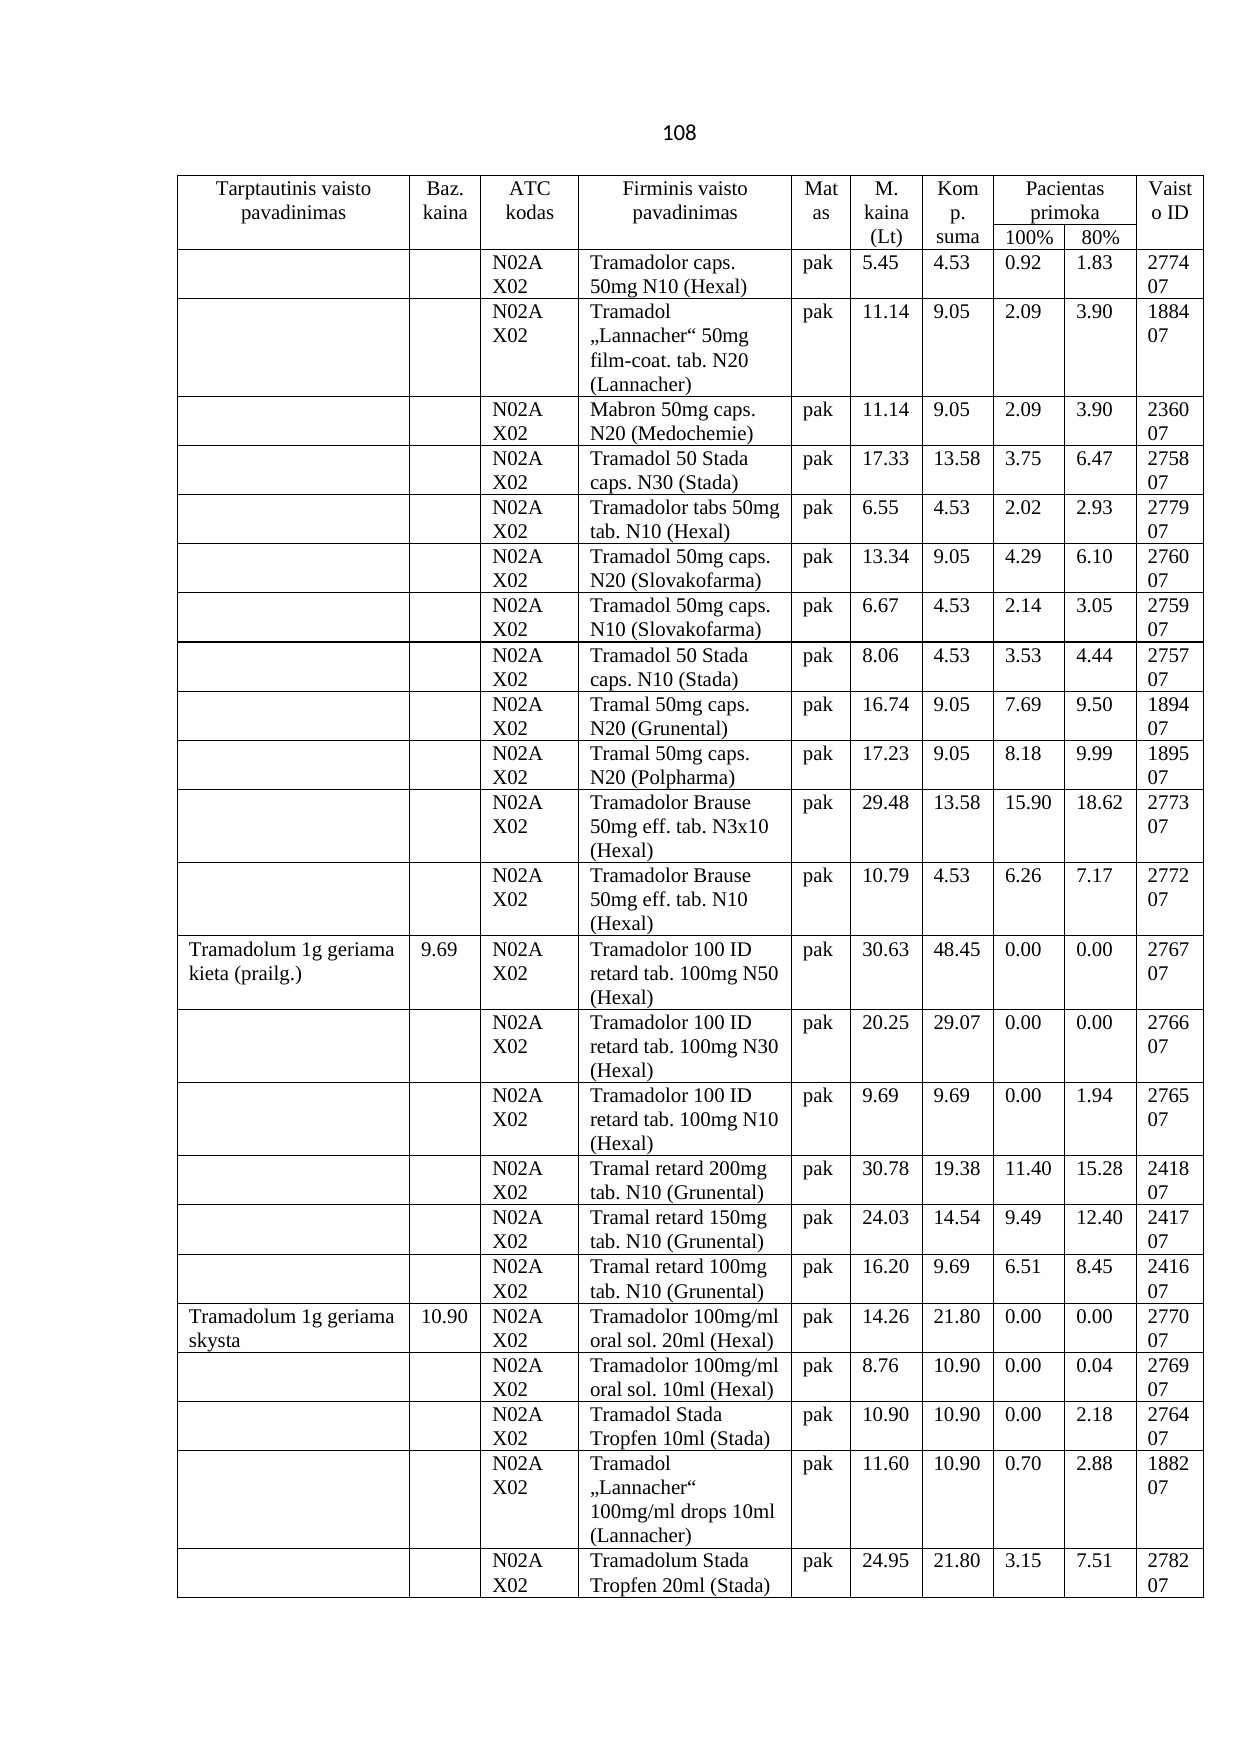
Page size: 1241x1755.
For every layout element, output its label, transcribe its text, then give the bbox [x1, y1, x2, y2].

table_cell 2.09 [994, 397, 1064, 445]
table_cell pak [792, 250, 850, 298]
table_cell [178, 741, 409, 789]
table_cell 3.15 [994, 1549, 1064, 1597]
table_cell [410, 1205, 480, 1253]
table_cell 9.69 [923, 1255, 993, 1303]
table_cell N02A X02 [481, 1255, 578, 1303]
table_cell 277007 [1137, 1304, 1203, 1352]
table_cell Tramadolor 100 ID retard tab. 100mg N10 (Hexal) [579, 1083, 791, 1155]
table_cell 2.93 [1065, 495, 1136, 543]
table_cell N02A X02 [481, 250, 578, 298]
table_cell pak [792, 936, 850, 1009]
table_cell 9.05 [923, 299, 993, 396]
table_cell 11.40 [994, 1156, 1064, 1204]
table_cell 9.05 [923, 692, 993, 740]
table_cell [410, 1083, 480, 1155]
table_cell [410, 1353, 480, 1401]
table_cell pak [792, 1083, 850, 1155]
table_cell 0.92 [994, 250, 1064, 298]
table_cell Tramadol 50 Stada caps. N30 (Stada) [579, 446, 791, 494]
table_cell 18.62 [1065, 790, 1136, 862]
table_cell 276707 [1137, 936, 1203, 1009]
table_cell 3.90 [1065, 397, 1136, 445]
table_cell 30.78 [851, 1156, 922, 1204]
table_cell Tramadolum 1g geriama kieta (prailg.) [178, 936, 409, 1009]
table_cell 6.55 [851, 495, 922, 543]
table_cell 12.40 [1065, 1205, 1136, 1253]
table_cell 11.60 [851, 1451, 922, 1547]
table_cell pak [792, 1205, 850, 1253]
table_cell [410, 446, 480, 494]
table_cell pak [792, 495, 850, 543]
table_cell pak [792, 1402, 850, 1450]
table_cell 1.83 [1065, 250, 1136, 298]
table_cell Tramadolor 100 ID retard tab. 100mg N30 (Hexal) [579, 1010, 791, 1082]
table_cell [178, 397, 409, 445]
table_cell Tramadol 50mg caps. N20 (Slovakofarma) [579, 544, 791, 592]
table_cell 276607 [1137, 1010, 1203, 1082]
table_cell N02A X02 [481, 790, 578, 862]
table_cell 24.03 [851, 1205, 922, 1253]
table_cell 275807 [1137, 446, 1203, 494]
table_cell pak [792, 1255, 850, 1303]
table_cell 275907 [1137, 593, 1203, 641]
table_cell [410, 544, 480, 592]
table_cell N02A X02 [481, 495, 578, 543]
table_cell [178, 863, 409, 935]
table_cell Tramadol „Lannacher“ 50mg film-coat. tab. N20 (Lannacher) [579, 299, 791, 396]
table_cell 16.20 [851, 1255, 922, 1303]
table_cell N02A X02 [481, 1156, 578, 1204]
table_cell 100% [994, 225, 1064, 249]
table_cell [178, 593, 409, 641]
table_cell 188207 [1137, 1451, 1203, 1547]
table_cell pak [792, 1549, 850, 1597]
table_cell 10.79 [851, 863, 922, 935]
table_cell 277407 [1137, 250, 1203, 298]
table_cell N02A X02 [481, 863, 578, 935]
table_header Tarptautinis vaisto pavadinimas [178, 176, 409, 249]
table_cell [178, 1353, 409, 1401]
table_cell 19.38 [923, 1156, 993, 1204]
table_cell 189407 [1137, 692, 1203, 740]
table_header Baz. kaina [410, 176, 480, 249]
table_cell 0.70 [994, 1451, 1064, 1547]
table_cell 4.53 [923, 863, 993, 935]
table_cell 6.10 [1065, 544, 1136, 592]
table_cell 10.90 [923, 1353, 993, 1401]
table_cell 7.51 [1065, 1549, 1136, 1597]
table_cell 9.05 [923, 544, 993, 592]
table_cell pak [792, 741, 850, 789]
table_cell Tramadol „Lannacher“ 100mg/ml drops 10ml (Lannacher) [579, 1451, 791, 1547]
table_cell 9.05 [923, 397, 993, 445]
table_cell N02A X02 [481, 1549, 578, 1597]
table_cell 29.07 [923, 1010, 993, 1082]
table_cell 9.05 [923, 741, 993, 789]
table_cell 4.44 [1065, 643, 1136, 691]
table_header M. kaina (Lt) [851, 176, 922, 249]
table_cell 9.50 [1065, 692, 1136, 740]
table_cell [178, 1451, 409, 1547]
table_header Pacientas primoka [994, 176, 1136, 224]
table_cell 10.90 [851, 1402, 922, 1450]
table_cell 4.53 [923, 495, 993, 543]
table_cell 24.95 [851, 1549, 922, 1597]
table_cell 241807 [1137, 1156, 1203, 1204]
table_cell [178, 1549, 409, 1597]
table_cell 3.53 [994, 643, 1064, 691]
table_cell 15.28 [1065, 1156, 1136, 1204]
table_cell N02A X02 [481, 692, 578, 740]
table_cell 3.90 [1065, 299, 1136, 396]
table_cell [178, 446, 409, 494]
table_cell Tramadolor 100mg/ml oral sol. 10ml (Hexal) [579, 1353, 791, 1401]
table_cell Tramadolor caps. 50mg N10 (Hexal) [579, 250, 791, 298]
table_cell pak [792, 643, 850, 691]
table_cell 9.49 [994, 1205, 1064, 1253]
table_cell 8.18 [994, 741, 1064, 789]
table_cell 4.29 [994, 544, 1064, 592]
table_cell 48.45 [923, 936, 993, 1009]
table_cell 6.47 [1065, 446, 1136, 494]
table_cell 0.00 [994, 1304, 1064, 1352]
table_cell 6.67 [851, 593, 922, 641]
table_cell [410, 593, 480, 641]
table_cell [178, 692, 409, 740]
table_cell 29.48 [851, 790, 922, 862]
table_cell 276907 [1137, 1353, 1203, 1401]
table_cell Tramal retard 150mg tab. N10 (Grunental) [579, 1205, 791, 1253]
table_cell pak [792, 1353, 850, 1401]
table_cell Tramadol 50mg caps. N10 (Slovakofarma) [579, 593, 791, 641]
table_cell N02A X02 [481, 1451, 578, 1547]
table_cell 189507 [1137, 741, 1203, 789]
table_cell 11.14 [851, 299, 922, 396]
table_cell 16.74 [851, 692, 922, 740]
table_cell 0.00 [994, 1010, 1064, 1082]
table_cell Tramadolor Brause 50mg eff. tab. N10 (Hexal) [579, 863, 791, 935]
table_cell Tramal 50mg caps. N20 (Grunental) [579, 692, 791, 740]
table_cell [410, 643, 480, 691]
table_cell 21.80 [923, 1549, 993, 1597]
table_cell 241607 [1137, 1255, 1203, 1303]
table_cell N02A X02 [481, 593, 578, 641]
table_cell 277307 [1137, 790, 1203, 862]
table_cell 14.26 [851, 1304, 922, 1352]
table_cell 2.18 [1065, 1402, 1136, 1450]
table_cell 276407 [1137, 1402, 1203, 1450]
table_cell 277907 [1137, 495, 1203, 543]
table_cell [178, 1402, 409, 1450]
table_cell [410, 790, 480, 862]
table_cell N02A X02 [481, 643, 578, 691]
table_cell 3.75 [994, 446, 1064, 494]
table_cell [410, 1451, 480, 1547]
table_cell Tramal 50mg caps. N20 (Polpharma) [579, 741, 791, 789]
table_cell N02A X02 [481, 544, 578, 592]
table_cell 276507 [1137, 1083, 1203, 1155]
table_cell 9.69 [851, 1083, 922, 1155]
table_cell [178, 1083, 409, 1155]
table_cell pak [792, 790, 850, 862]
table_cell [410, 1010, 480, 1082]
table_cell 5.45 [851, 250, 922, 298]
table_cell 241707 [1137, 1205, 1203, 1253]
table_cell 0.00 [994, 1083, 1064, 1155]
table_cell Tramadolor 100mg/ml oral sol. 20ml (Hexal) [579, 1304, 791, 1352]
table_cell pak [792, 299, 850, 396]
table_cell N02A X02 [481, 1353, 578, 1401]
table_cell pak [792, 544, 850, 592]
table_cell 4.53 [923, 593, 993, 641]
table_cell pak [792, 446, 850, 494]
table_cell [410, 1549, 480, 1597]
table_cell 13.58 [923, 446, 993, 494]
table_cell 30.63 [851, 936, 922, 1009]
table_cell N02A X02 [481, 446, 578, 494]
table_cell [410, 1156, 480, 1204]
table_header ATC kodas [481, 176, 578, 249]
table_cell 6.26 [994, 863, 1064, 935]
table_cell 13.58 [923, 790, 993, 862]
table_cell 80% [1065, 225, 1136, 249]
table_cell [178, 299, 409, 396]
table_cell 21.80 [923, 1304, 993, 1352]
table_cell N02A X02 [481, 1304, 578, 1352]
table_cell [178, 643, 409, 691]
table_cell Mabron 50mg caps. N20 (Medochemie) [579, 397, 791, 445]
table_cell Tramadolor Brause 50mg eff. tab. N3x10 (Hexal) [579, 790, 791, 862]
table_cell [178, 790, 409, 862]
table_cell [178, 1255, 409, 1303]
table_cell [178, 250, 409, 298]
table_cell pak [792, 1156, 850, 1204]
table_cell 276007 [1137, 544, 1203, 592]
table_cell N02A X02 [481, 1205, 578, 1253]
table_cell [178, 495, 409, 543]
table_header Matas [792, 176, 850, 249]
table_cell Tramadol Stada Tropfen 10ml (Stada) [579, 1402, 791, 1450]
table_cell [178, 1205, 409, 1253]
table_cell N02A X02 [481, 936, 578, 1009]
table_cell N02A X02 [481, 299, 578, 396]
table_cell N02A X02 [481, 1402, 578, 1450]
table_cell 10.90 [923, 1451, 993, 1547]
table_header Komp. suma (Lt) [923, 176, 993, 249]
table_cell [178, 1156, 409, 1204]
table_cell 17.23 [851, 741, 922, 789]
table_cell [410, 250, 480, 298]
table_cell 7.69 [994, 692, 1064, 740]
table_cell Tramadol 50 Stada caps. N10 (Stada) [579, 643, 791, 691]
table_cell 14.54 [923, 1205, 993, 1253]
table_cell 0.00 [1065, 936, 1136, 1009]
table_cell N02A X02 [481, 397, 578, 445]
table_header Firminis vaisto pavadinimas [579, 176, 791, 249]
table_cell 278207 [1137, 1549, 1203, 1597]
table_cell [410, 495, 480, 543]
table_cell [410, 1402, 480, 1450]
table_header Vaisto ID [1137, 176, 1203, 249]
table_cell 9.99 [1065, 741, 1136, 789]
table_cell Tramal retard 200mg tab. N10 (Grunental) [579, 1156, 791, 1204]
table_cell Tramadolor 100 ID retard tab. 100mg N50 (Hexal) [579, 936, 791, 1009]
table_cell pak [792, 397, 850, 445]
table_cell N02A X02 [481, 1083, 578, 1155]
table_cell Tramadolor tabs 50mg tab. N10 (Hexal) [579, 495, 791, 543]
table_cell 11.14 [851, 397, 922, 445]
table_cell [178, 544, 409, 592]
table_cell pak [792, 692, 850, 740]
table_cell N02A X02 [481, 741, 578, 789]
table_cell [410, 741, 480, 789]
table_cell 0.00 [994, 936, 1064, 1009]
table_cell Tramal retard 100mg tab. N10 (Grunental) [579, 1255, 791, 1303]
table_cell 20.25 [851, 1010, 922, 1082]
table_cell 6.51 [994, 1255, 1064, 1303]
table_cell 10.90 [410, 1304, 480, 1352]
table_cell 236007 [1137, 397, 1203, 445]
table_cell N02A X02 [481, 1010, 578, 1082]
table_cell pak [792, 1010, 850, 1082]
table_cell Tramadolum 1g geriama skysta [178, 1304, 409, 1352]
table_cell 2.02 [994, 495, 1064, 543]
table_cell 2.09 [994, 299, 1064, 396]
table_cell 2.88 [1065, 1451, 1136, 1547]
table_cell [410, 397, 480, 445]
table_cell 188407 [1137, 299, 1203, 396]
table_cell 2.14 [994, 593, 1064, 641]
table_cell pak [792, 1451, 850, 1547]
table_cell 9.69 [923, 1083, 993, 1155]
table_cell 15.90 [994, 790, 1064, 862]
table_cell 0.00 [994, 1353, 1064, 1401]
table_cell 7.17 [1065, 863, 1136, 935]
table_cell [410, 299, 480, 396]
table_cell 8.45 [1065, 1255, 1136, 1303]
table_cell Tramadolum Stada Tropfen 20ml (Stada) [579, 1549, 791, 1597]
table_cell 0.00 [1065, 1304, 1136, 1352]
table_cell 9.69 [410, 936, 480, 1009]
table_cell 4.53 [923, 643, 993, 691]
table_cell pak [792, 1304, 850, 1352]
table_cell 4.53 [923, 250, 993, 298]
table_cell 17.33 [851, 446, 922, 494]
table_cell 8.06 [851, 643, 922, 691]
table_cell 0.00 [994, 1402, 1064, 1450]
table_cell 13.34 [851, 544, 922, 592]
table_cell [410, 1255, 480, 1303]
table_cell 277207 [1137, 863, 1203, 935]
table_cell 3.05 [1065, 593, 1136, 641]
table_cell 1.94 [1065, 1083, 1136, 1155]
table_cell 0.00 [1065, 1010, 1136, 1082]
table_cell 275707 [1137, 643, 1203, 691]
table_cell 10.90 [923, 1402, 993, 1450]
table_cell 8.76 [851, 1353, 922, 1401]
table_cell pak [792, 593, 850, 641]
table_cell [410, 863, 480, 935]
table_cell pak [792, 863, 850, 935]
table_cell 0.04 [1065, 1353, 1136, 1401]
table_cell [178, 1010, 409, 1082]
table_cell [410, 692, 480, 740]
